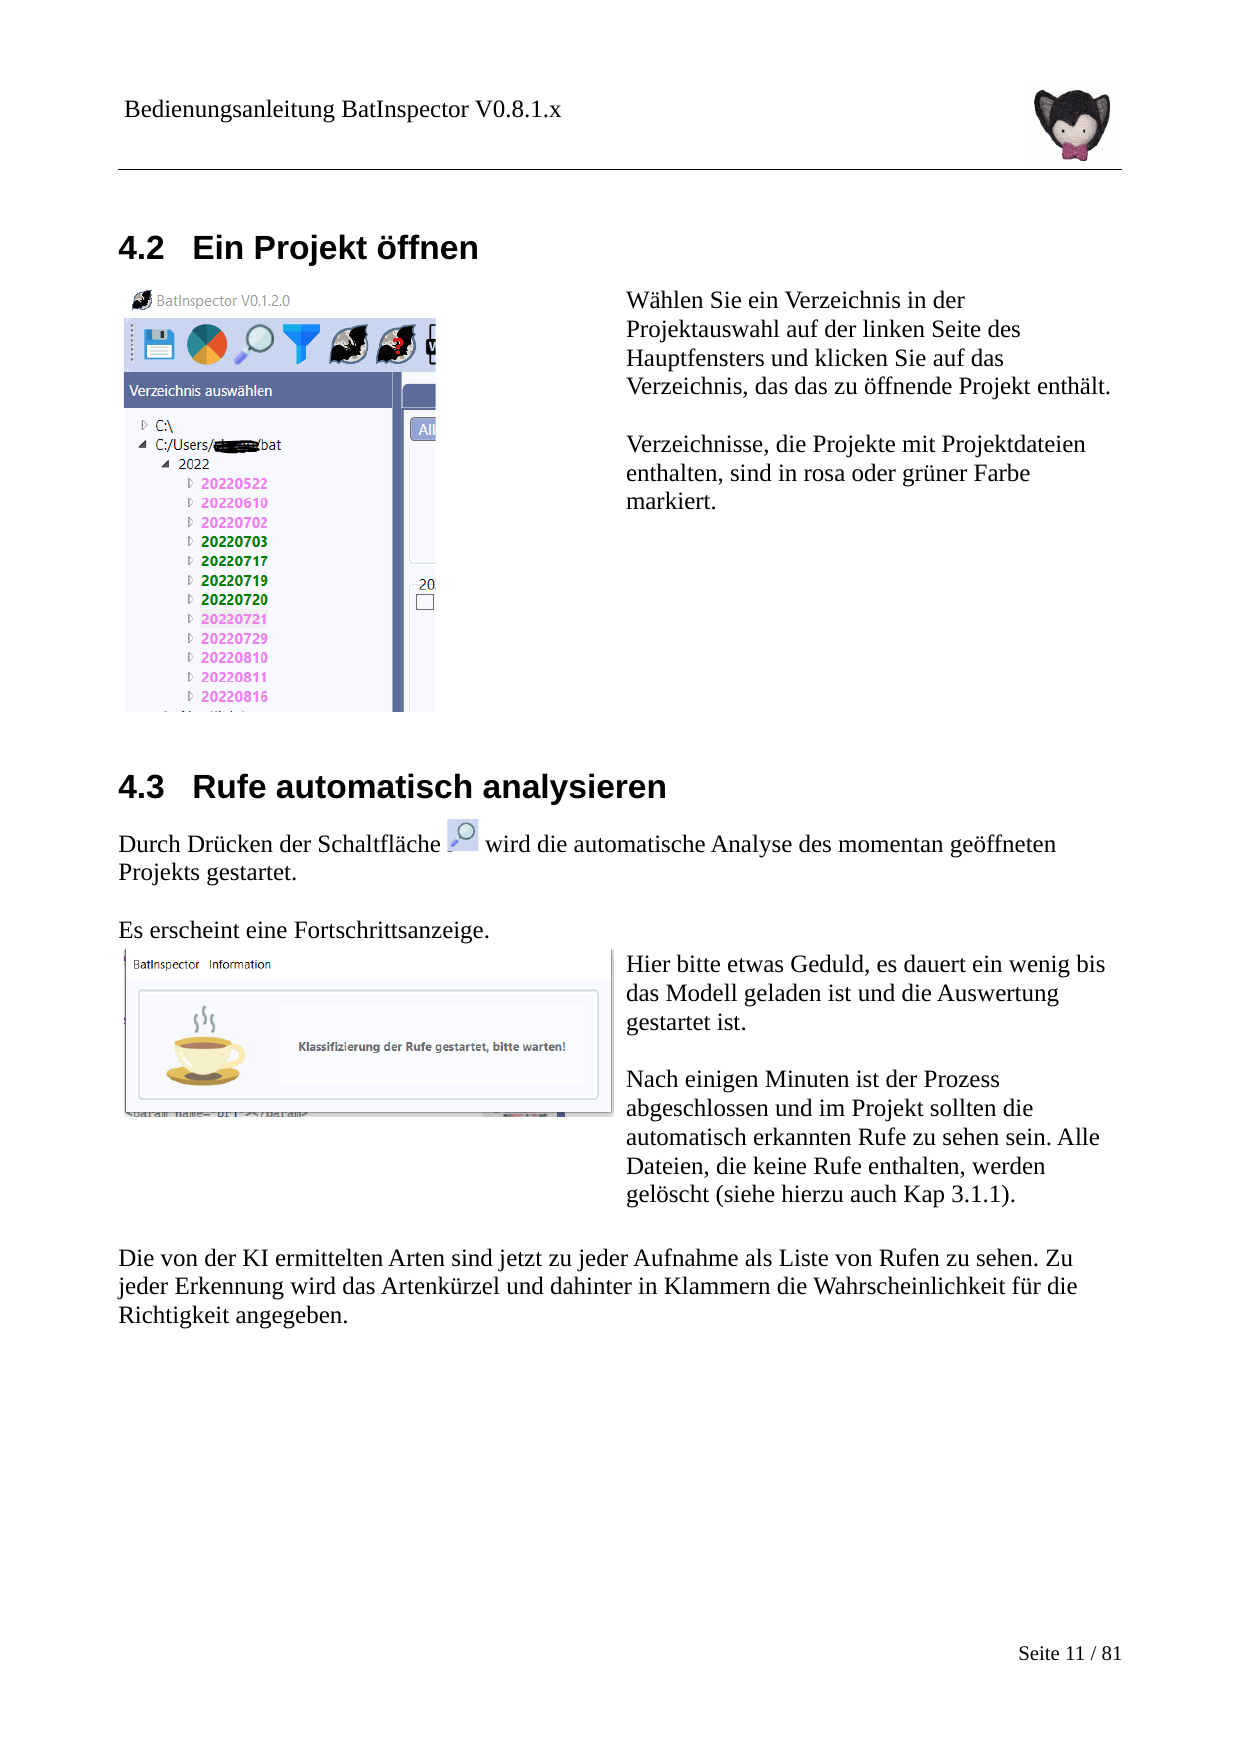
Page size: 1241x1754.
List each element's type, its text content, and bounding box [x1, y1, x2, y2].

picture [123, 285, 436, 712]
picture [123, 949, 615, 1117]
text Durch Drücken der Schaltfläche wird die automatische Analyse des momentan geöffneten Projekts gestartet. [118, 818, 1122, 886]
table_header [118, 279, 620, 718]
subtitle Ein Projekt öffnen [118, 228, 1122, 267]
text Es erscheint eine Fortschrittsanzeige. [118, 915, 1122, 944]
table_header [118, 944, 620, 1214]
subtitle Rufe automatisch analysieren [118, 767, 1122, 806]
text Die von der KI ermittelten Arten sind jetzt zu jeder Aufnahme als Liste von Rufen zu sehen. Zu jeder Erkennung wird das Artenkürzel und dahinter in Klammern die Wahrscheinlichkeit für die Richtigkeit angegeben. [118, 1243, 1122, 1329]
table_header Wählen Sie ein Verzeichnis in der Projektauswahl auf der linken Seite des Hauptfensters und klicken Sie auf das Verzeichnis, das das zu öffnende Projekt enthält. Verzeichnisse, die Projekte mit Projektdateien enthalten, sind in rosa oder grüner Farbe markiert. [620, 279, 1122, 718]
picture [1030, 80, 1119, 169]
table_header Hier bitte etwas Geduld, es dauert ein wenig bis das Modell geladen ist und die Auswertung gestartet ist. Nach einigen Minuten ist der Prozess abgeschlossen und im Projekt sollten die automatisch erkannten Rufe zu sehen sein. Alle Dateien, die keine Rufe enthalten, werden gelöscht (siehe hierzu auch Kap 3.1.1). [620, 944, 1122, 1214]
picture [447, 818, 479, 852]
